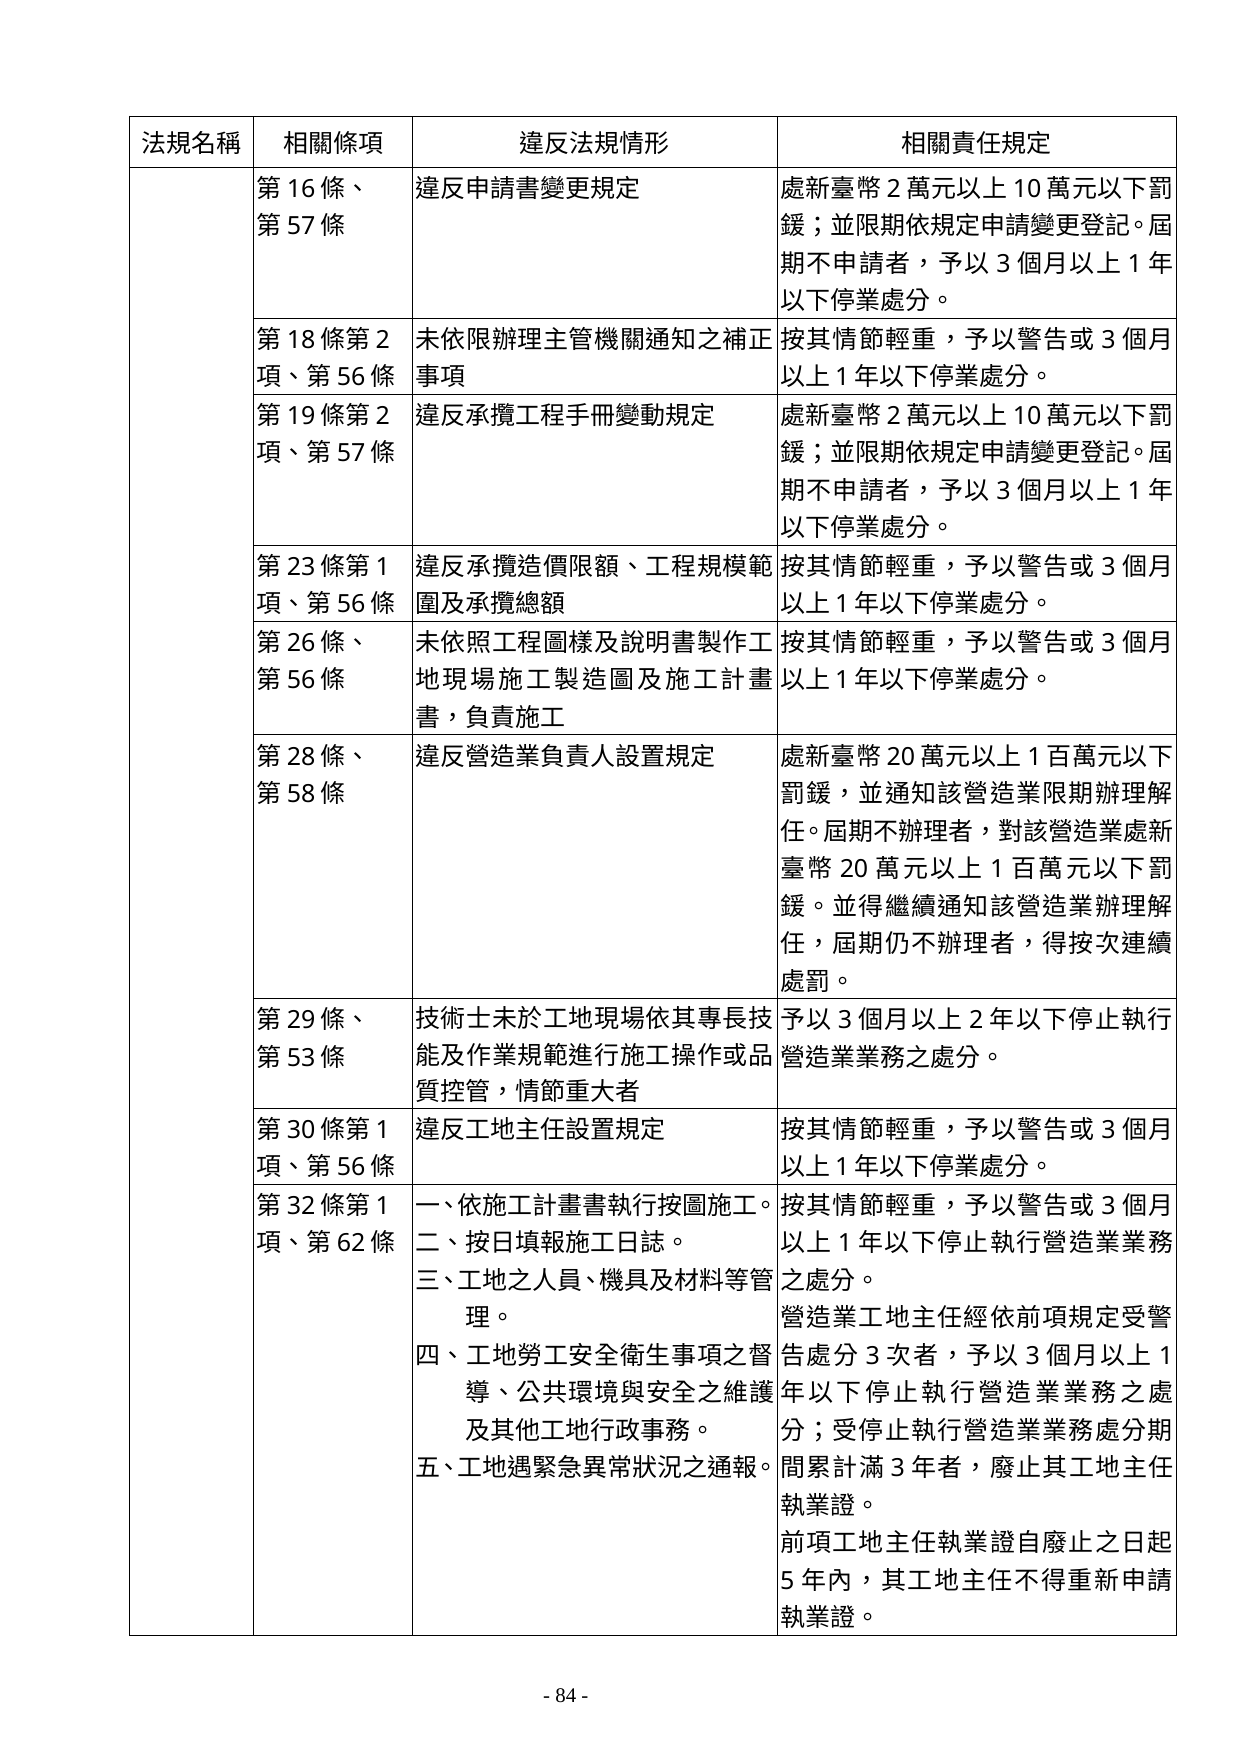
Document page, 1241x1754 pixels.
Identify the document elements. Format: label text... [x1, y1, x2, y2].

table_cell 第16條、 第57條 [254, 168, 412, 318]
table_cell 違反申請書變更規定 [413, 168, 777, 318]
table_cell 違反工地主任設置規定 [413, 1109, 777, 1184]
table_cell 按其情節輕重，予以警告或3個月以上1年以下停業處分。 [778, 622, 1176, 734]
table_cell 第26條、 第56條 [254, 622, 412, 734]
table_cell 按其情節輕重，予以警告或3個月以上1年以下停業處分。 [778, 546, 1176, 621]
table_header 相關責任規定 [778, 117, 1176, 167]
table_cell 違反營造業負責人設置規定 [413, 735, 777, 998]
table_cell 予以3個月以上2年以下停止執行營造業業務之處分。 [778, 999, 1176, 1108]
table_cell 按其情節輕重，予以警告或3個月以上1年以下停止執行營造業業務之處分。 營造業工地主任經依前項規定受警告處分3次者，予以3個月以上1年以下停止執行營造業業務之處分；受停止執行營造業業務處分期間累計滿3年者，廢止其工地主任執業證。 前項工地主任執業證自廢止之日起5年內，其工地主任不得重新申請執業證。 [778, 1185, 1176, 1635]
table_header 違反法規情形 [413, 117, 777, 167]
table_header 相關條項 [254, 117, 412, 167]
table_cell 第19條第2項、第57條 [254, 395, 412, 545]
table_cell 第29條、 第53條 [254, 999, 412, 1108]
table_header 法規名稱 [130, 117, 253, 167]
table_cell 一、依施工計畫書執行按圖施工。 二、按日填報施工日誌。 三、工地之人員、機具及材料等管理。 四、工地勞工安全衛生事項之督導、公共環境與安全之維護及其他工地行政事務。 五、工地遇緊急異常狀況之通報。 [413, 1185, 777, 1635]
table_cell 違反承攬工程手冊變動規定 [413, 395, 777, 545]
table_cell 按其情節輕重，予以警告或3個月以上1年以下停業處分。 [778, 319, 1176, 394]
table_cell [130, 168, 253, 1635]
table_cell 技術士未於工地現場依其專長技能及作業規範進行施工操作或品質控管，情節重大者 [413, 999, 777, 1108]
table_cell 第18條第2項、第56條 [254, 319, 412, 394]
table_cell 第23條第1項、第56條 [254, 546, 412, 621]
table_cell 處新臺幣2萬元以上10萬元以下罰鍰；並限期依規定申請變更登記。屆期不申請者，予以3個月以上1年以下停業處分。 [778, 168, 1176, 318]
table_cell 第30條第1項、第56條 [254, 1109, 412, 1184]
table_cell 第28條、 第58條 [254, 735, 412, 998]
table_cell 未依照工程圖樣及說明書製作工地現場施工製造圖及施工計畫書，負責施工 [413, 622, 777, 734]
table_cell 按其情節輕重，予以警告或3個月以上1年以下停業處分。 [778, 1109, 1176, 1184]
table_cell 處新臺幣2萬元以上10萬元以下罰鍰；並限期依規定申請變更登記。屆期不申請者，予以3個月以上1年以下停業處分。 [778, 395, 1176, 545]
table_cell 處新臺幣20萬元以上1百萬元以下罰鍰，並通知該營造業限期辦理解任。屆期不辦理者，對該營造業處新臺幣20萬元以上1百萬元以下罰鍰。並得繼續通知該營造業辦理解任，屆期仍不辦理者，得按次連續處罰。 [778, 735, 1176, 998]
table_cell 未依限辦理主管機關通知之補正事項 [413, 319, 777, 394]
table_cell 違反承攬造價限額、工程規模範圍及承攬總額 [413, 546, 777, 621]
table_cell 第32條第1項、第62條 [254, 1185, 412, 1635]
